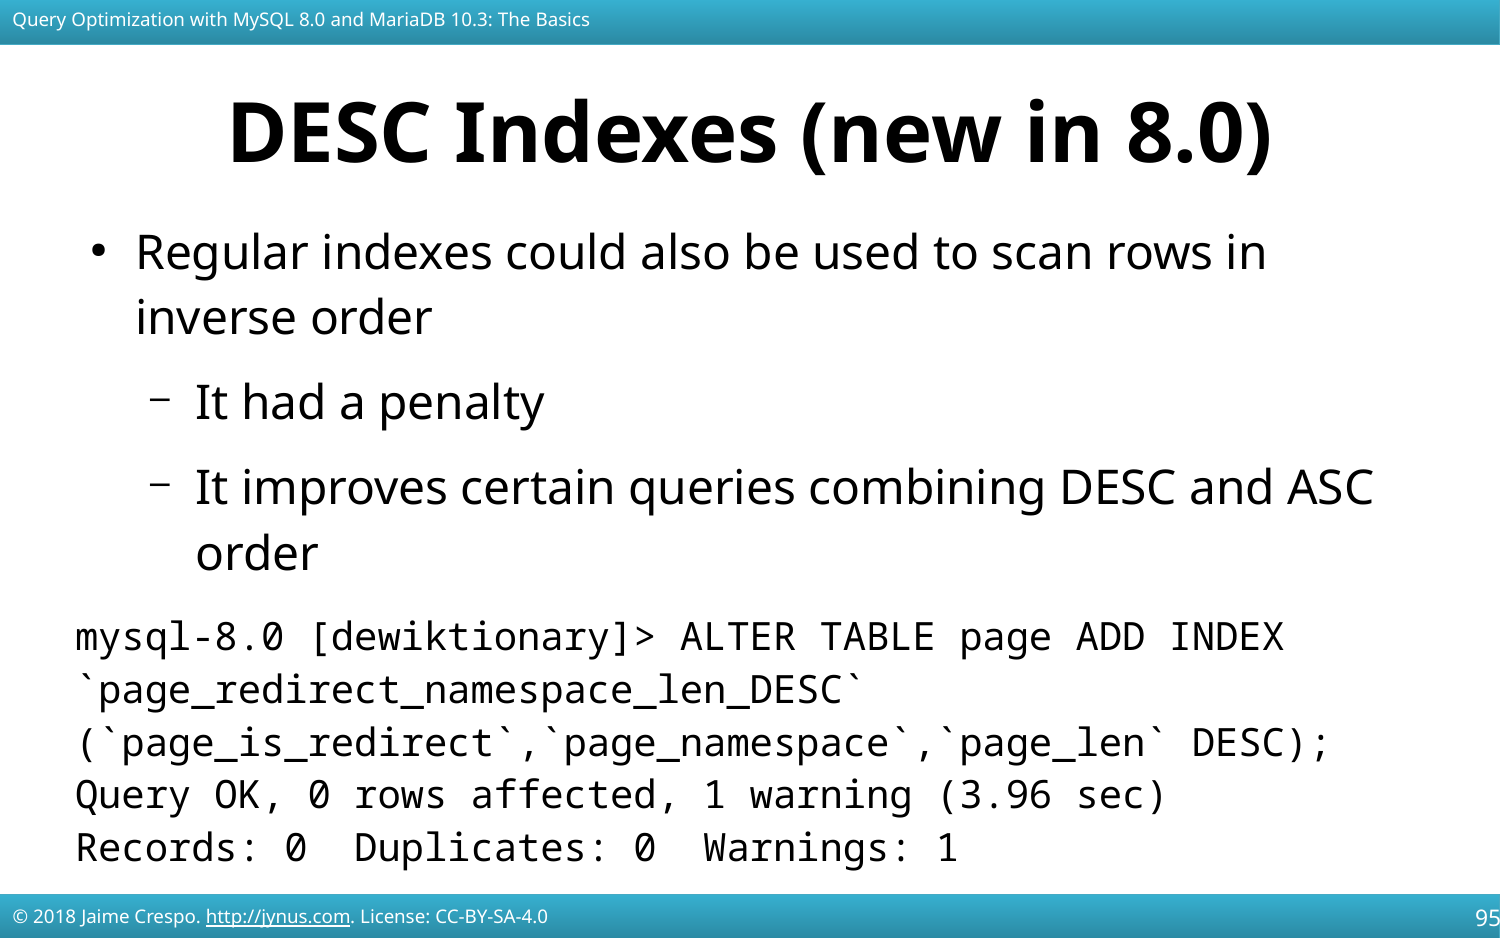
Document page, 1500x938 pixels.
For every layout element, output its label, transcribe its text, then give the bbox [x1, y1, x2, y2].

title DESC Indexes (new in 8.0) [75, 41, 1425, 218]
list Regular indexes could also be used to scan rows in inverse order It had a penalty It improves certain queries combining DESC and ASC order mysql-8.0 [dewiktionary]> ALTER TABLE page ADD INDEX `page_redirect_namespace_len_DESC` (`page_is_redirect`,`page_namespace`,`page_len` DESC); Query OK, 0 rows affected, 1 warning (3.96 sec) Records: 0 Duplicates: 0 Warnings: 1 [75, 218, 1425, 876]
